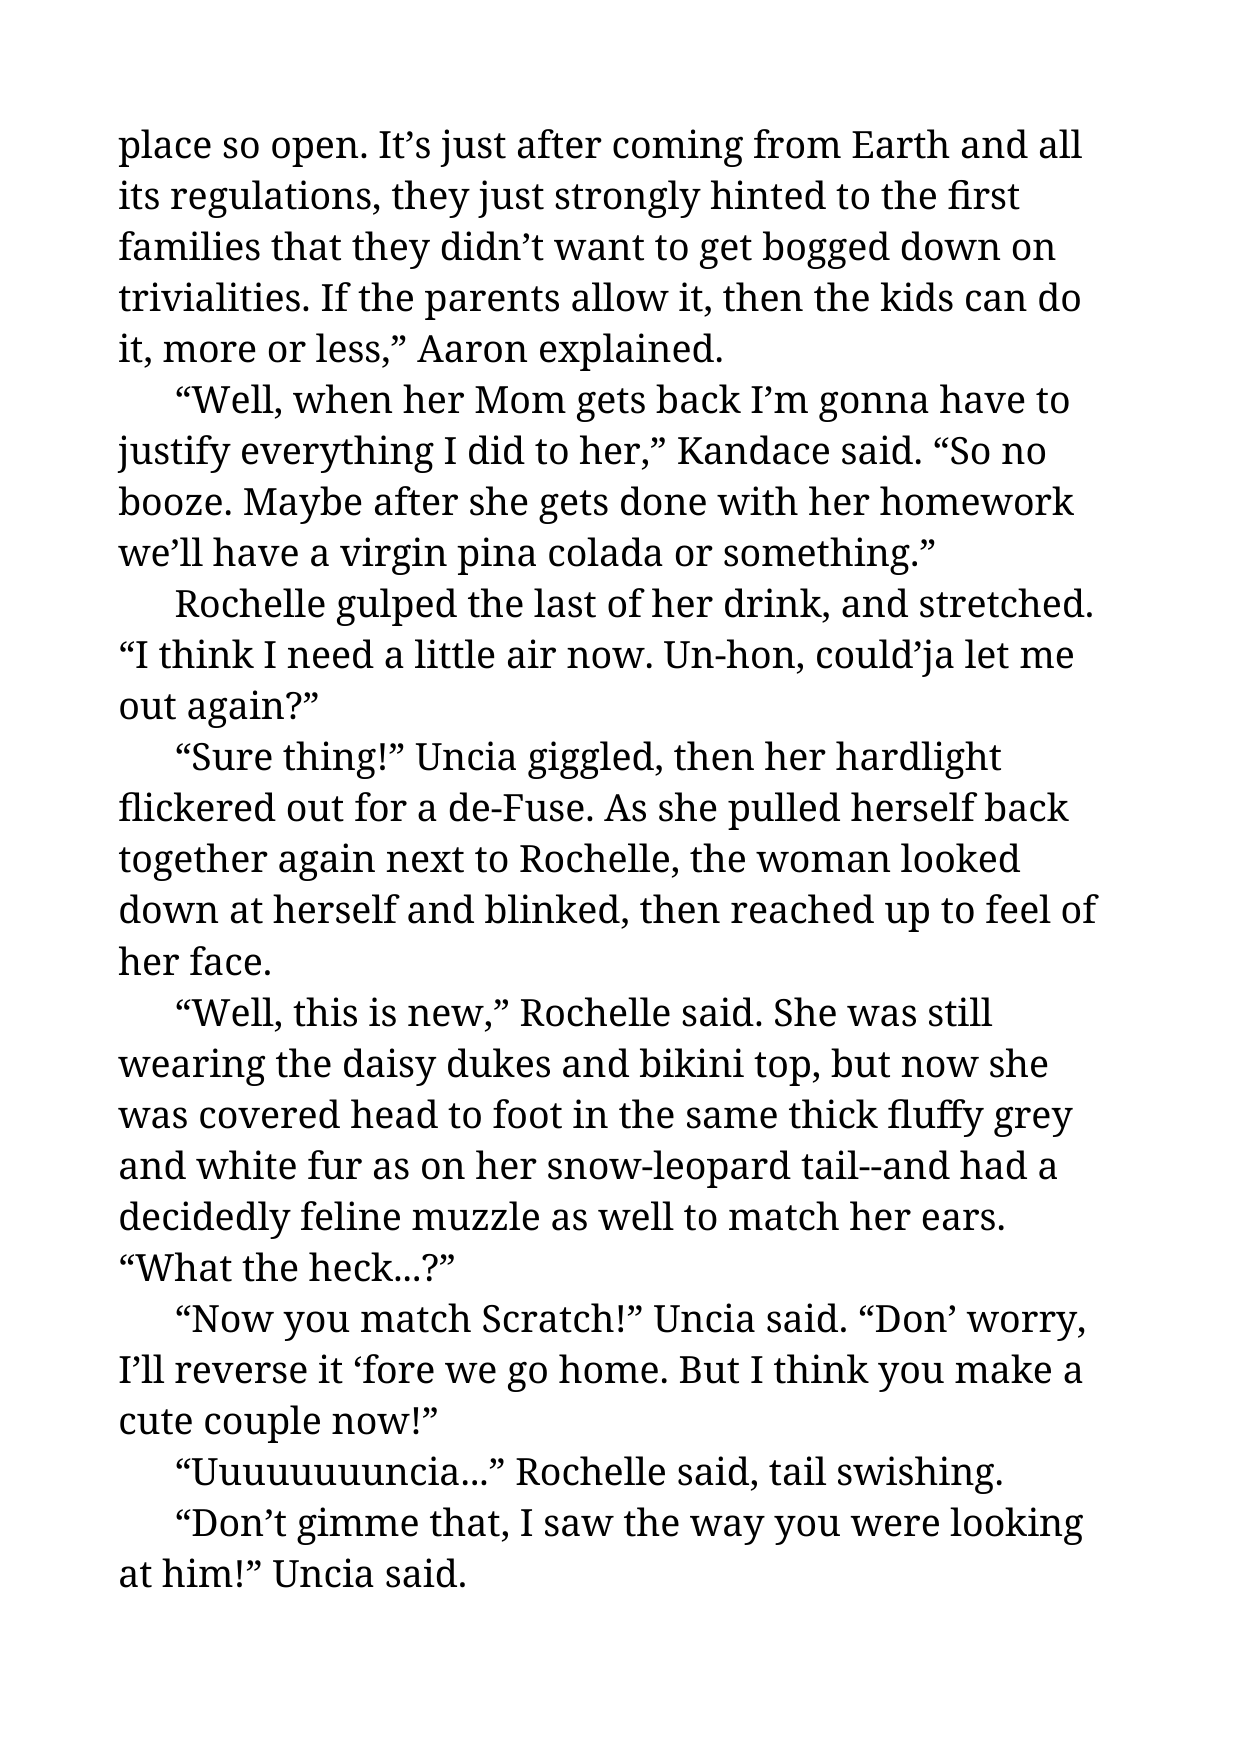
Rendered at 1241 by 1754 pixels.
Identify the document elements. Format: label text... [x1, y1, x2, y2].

text place so open. It’s just after coming from Earth and all its regulations, they just strongly hinted to the first families that they didn’t want to get bogged down on trivialities. If the parents allow it, then the kids can do it, more or less,” Aaron explained. [118, 118, 1122, 373]
text “Now you match Scratch!” Uncia said. “Don’ worry, I’ll reverse it ‘fore we go home. But I think you make a cute couple now!” [118, 1292, 1122, 1445]
text “Don’t gimme that, I saw the way you were looking at him!” Uncia said. [118, 1496, 1122, 1598]
text “Well, when her Mom gets back I’m gonna have to justify everything I did to her,” Kandace said. “So no booze. Maybe after she gets done with her homework we’ll have a virgin pina colada or something.” [118, 373, 1122, 577]
text “Uuuuuuuuncia...” Rochelle said, tail swishing. [118, 1445, 1122, 1496]
text Rochelle gulped the last of her drink, and stretched. “I think I need a little air now. Un-hon, could’ja let me out again?” [118, 577, 1122, 731]
text “Sure thing!” Uncia giggled, then her hardlight flickered out for a de-Fuse. As she pulled herself back together again next to Rochelle, the woman looked down at herself and blinked, then reached up to feel of her face. [118, 731, 1122, 986]
text “Well, this is new,” Rochelle said. She was still wearing the daisy dukes and bikini top, but now she was covered head to foot in the same thick fluffy grey and white fur as on her snow-leopard tail--and had a decidedly feline muzzle as well to match her ears. “What the heck...?” [118, 986, 1122, 1292]
